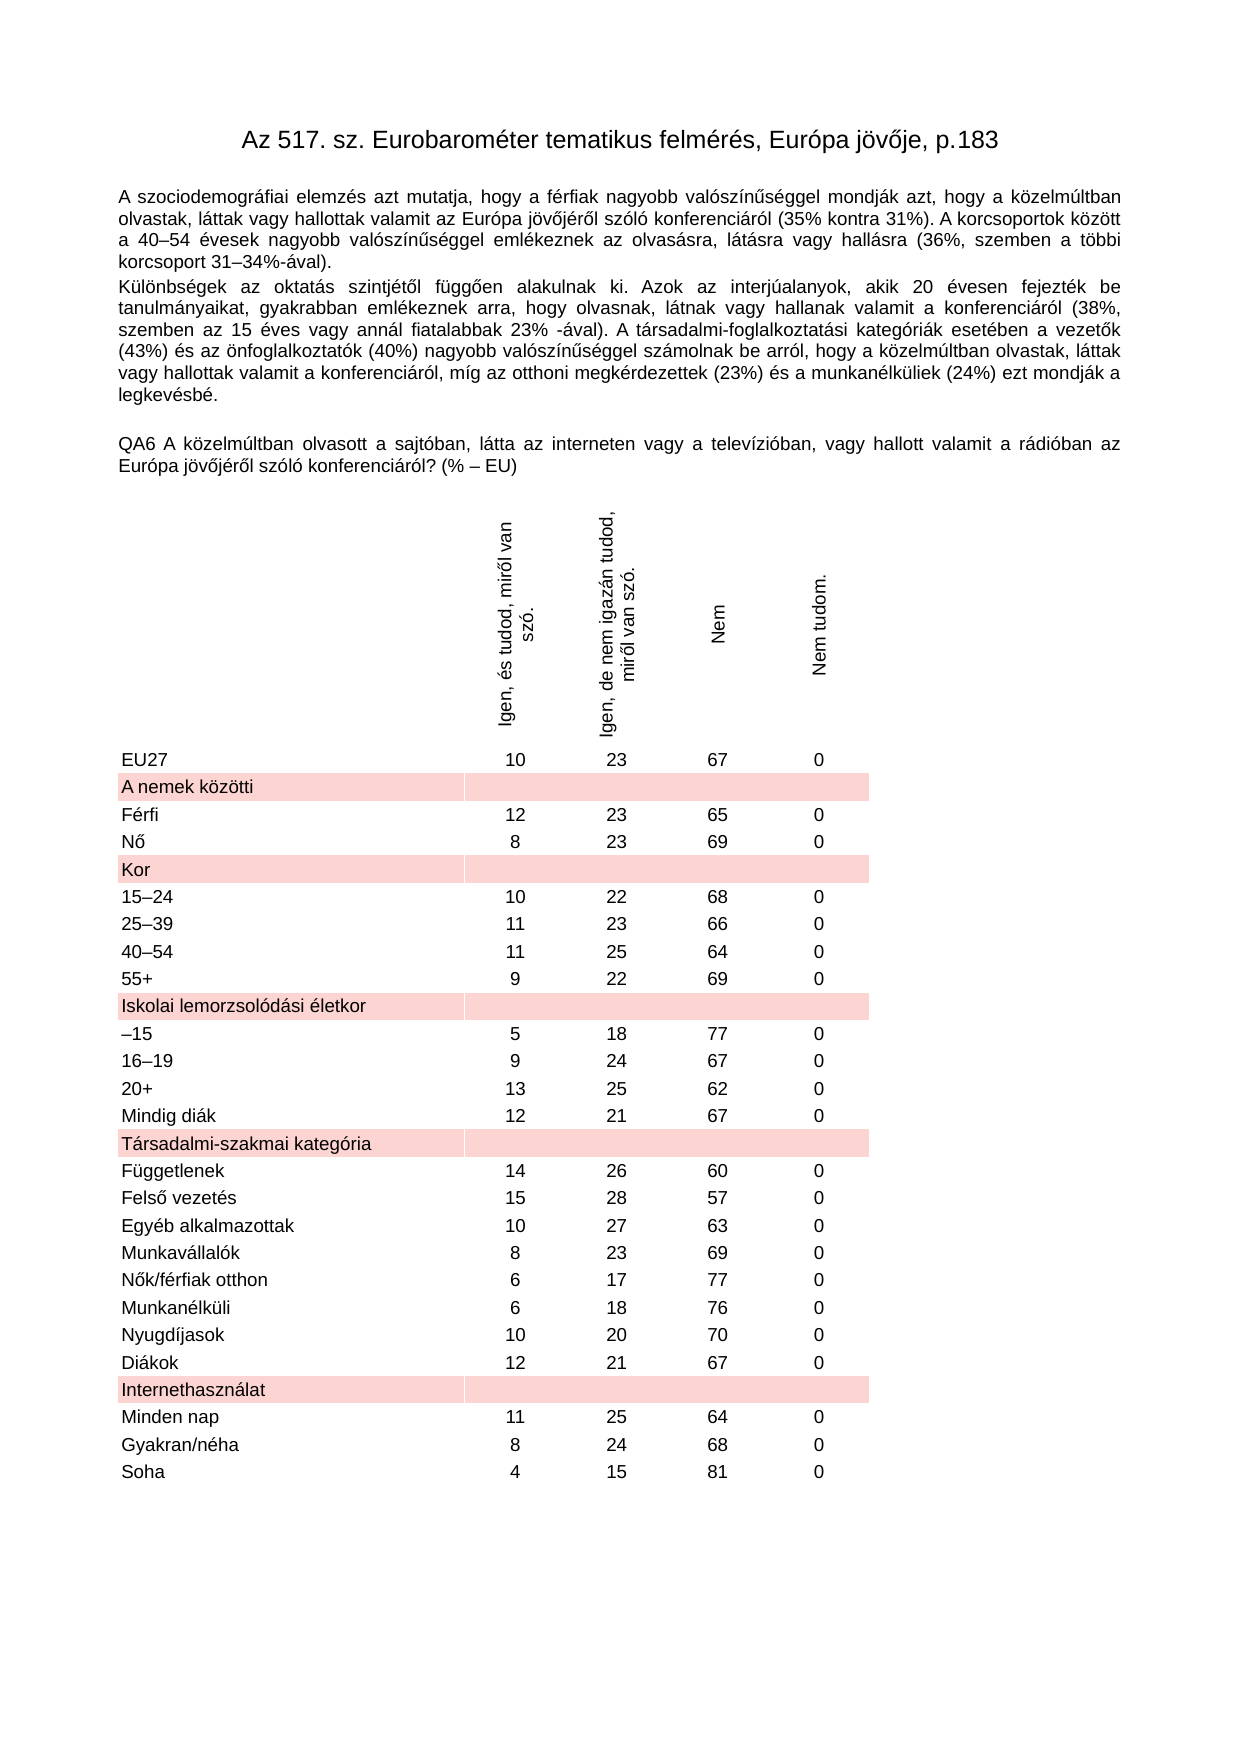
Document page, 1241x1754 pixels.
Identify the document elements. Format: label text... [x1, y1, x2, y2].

table_cell Egyéb alkalmazottak [118, 1212, 464, 1239]
table_cell [465, 773, 566, 801]
table_cell Felső vezetés [118, 1184, 464, 1212]
table_cell 67 [667, 1102, 768, 1129]
table_cell 8 [465, 1239, 566, 1266]
table_cell [667, 1376, 768, 1403]
table_cell 0 [768, 1266, 869, 1294]
table_cell 5 [465, 1020, 566, 1047]
table_cell Társadalmi-szakmai kategória [118, 1129, 464, 1157]
table_cell [465, 993, 566, 1020]
table_cell Diákok [118, 1349, 464, 1376]
table_cell 0 [768, 965, 869, 992]
table_cell 22 [566, 883, 667, 910]
table_cell 21 [566, 1102, 667, 1129]
table_cell 0 [768, 1212, 869, 1239]
table_cell 27 [566, 1212, 667, 1239]
table_cell Nő [118, 828, 464, 855]
table_header Nem tudom. [768, 504, 869, 746]
table_cell 23 [566, 1239, 667, 1266]
table_cell Nők/férfiak otthon [118, 1266, 464, 1294]
text Különbségek az oktatás szintjétől függően alakulnak ki. Azok az interjúalanyok, akik 20 évesen fejezték be tanulmányaikat, gyakrabban emlékeznek arra, hogy olvasnak, látnak vagy hallanak valamit a konferenciáról (38%, szemben az 15 éves vagy annál fiatalabbak 23% -ával). A társadalmi-foglalkoztatási kategóriák esetében a vezetők (43%) és az önfoglalkoztatók (40%) nagyobb valószínűséggel számolnak be arról, hogy a közelmúltban olvastak, láttak vagy hallottak valamit a konferenciáról, míg az otthoni megkérdezettek (23%) és a munkanélküliek (24%) ezt mondják a legkevésbé. [118, 276, 1122, 405]
table_cell 18 [566, 1020, 667, 1047]
table_cell 21 [566, 1349, 667, 1376]
table_cell [768, 1376, 869, 1403]
table_cell 60 [667, 1157, 768, 1184]
table_cell 64 [667, 938, 768, 965]
table_cell Minden nap [118, 1403, 464, 1431]
table_cell 0 [768, 910, 869, 938]
table_cell 0 [768, 1075, 869, 1102]
table_cell 0 [768, 1431, 869, 1458]
table_cell 0 [768, 938, 869, 965]
table_cell 77 [667, 1266, 768, 1294]
table_cell 11 [465, 938, 566, 965]
table_cell 69 [667, 828, 768, 855]
table_cell Nyugdíjasok [118, 1321, 464, 1348]
table_cell 6 [465, 1266, 566, 1294]
table_cell [667, 773, 768, 801]
table_cell 0 [768, 746, 869, 773]
table_cell 67 [667, 1349, 768, 1376]
table_cell 10 [465, 1212, 566, 1239]
table_cell [465, 1129, 566, 1157]
table_cell 0 [768, 1403, 869, 1431]
table_cell 0 [768, 1294, 869, 1321]
table_cell 15–24 [118, 883, 464, 910]
table_cell 68 [667, 1431, 768, 1458]
table_cell [566, 855, 667, 883]
table_cell –15 [118, 1020, 464, 1047]
table_cell 67 [667, 746, 768, 773]
table_cell 63 [667, 1212, 768, 1239]
text QA6 A közelmúltban olvasott a sajtóban, látta az interneten vagy a televízióban, vagy hallott valamit a rádióban az Európa jövőjéről szóló konferenciáról? (% – EU) [118, 433, 1122, 476]
table_cell 25 [566, 938, 667, 965]
table_cell Munkavállalók [118, 1239, 464, 1266]
table_cell 0 [768, 1239, 869, 1266]
table_cell 25 [566, 1403, 667, 1431]
table_cell 62 [667, 1075, 768, 1102]
table_cell Iskolai lemorzsolódási életkor [118, 993, 464, 1020]
table_cell [768, 773, 869, 801]
table_cell [566, 993, 667, 1020]
table_cell 64 [667, 1403, 768, 1431]
table_cell EU27 [118, 746, 464, 773]
table_cell 0 [768, 828, 869, 855]
table_cell 4 [465, 1458, 566, 1486]
table_cell 25–39 [118, 910, 464, 938]
table_cell [768, 993, 869, 1020]
table_cell 24 [566, 1047, 667, 1074]
table_cell [566, 1129, 667, 1157]
table_cell 11 [465, 910, 566, 938]
table_cell 14 [465, 1157, 566, 1184]
table_cell Függetlenek [118, 1157, 464, 1184]
table_cell 0 [768, 883, 869, 910]
table_cell 17 [566, 1266, 667, 1294]
table_cell 55+ [118, 965, 464, 992]
table_cell 15 [566, 1458, 667, 1486]
table_cell 76 [667, 1294, 768, 1321]
table_cell 65 [667, 801, 768, 828]
table_cell 23 [566, 801, 667, 828]
table_cell 11 [465, 1403, 566, 1431]
table_cell 12 [465, 1349, 566, 1376]
table_cell Kor [118, 855, 464, 883]
table_cell 0 [768, 1102, 869, 1129]
table_cell Internethasználat [118, 1376, 464, 1403]
table_cell 8 [465, 1431, 566, 1458]
table_cell 10 [465, 883, 566, 910]
table_cell [465, 855, 566, 883]
table_cell 81 [667, 1458, 768, 1486]
table_header Igen, és tudod, miről van szó. [465, 504, 566, 746]
table_cell Férfi [118, 801, 464, 828]
table_cell [667, 1129, 768, 1157]
table_header [118, 504, 464, 746]
table_cell Mindig diák [118, 1102, 464, 1129]
table_cell 40–54 [118, 938, 464, 965]
table_cell 26 [566, 1157, 667, 1184]
table_cell 16–19 [118, 1047, 464, 1074]
table_cell [667, 993, 768, 1020]
table_cell A nemek közötti [118, 773, 464, 801]
table_cell [667, 855, 768, 883]
table_cell 23 [566, 828, 667, 855]
table_cell 18 [566, 1294, 667, 1321]
table_cell 57 [667, 1184, 768, 1212]
table_cell Soha [118, 1458, 464, 1486]
table_cell 0 [768, 1321, 869, 1348]
table_cell 0 [768, 1020, 869, 1047]
table_cell 8 [465, 828, 566, 855]
table_header Igen, de nem igazán tudod, miről van szó. [566, 504, 667, 746]
table_cell 13 [465, 1075, 566, 1102]
table_cell 10 [465, 746, 566, 773]
table_cell 67 [667, 1047, 768, 1074]
table_cell [566, 1376, 667, 1403]
table_cell 68 [667, 883, 768, 910]
table_cell Gyakran/néha [118, 1431, 464, 1458]
table_cell [465, 1376, 566, 1403]
table_cell 69 [667, 965, 768, 992]
table_cell [768, 855, 869, 883]
table_cell 70 [667, 1321, 768, 1348]
table_cell 0 [768, 1047, 869, 1074]
table_cell 69 [667, 1239, 768, 1266]
text A szociodemográfiai elemzés azt mutatja, hogy a férfiak nagyobb valószínűséggel mondják azt, hogy a közelmúltban olvastak, láttak vagy hallottak valamit az Európa jövőjéről szóló konferenciáról (35% kontra 31%). A korcsoportok között a 40–54 évesek nagyobb valószínűséggel emlékeznek az olvasásra, látásra vagy hallásra (36%, szemben a többi korcsoport 31–34%-ával). [118, 186, 1122, 272]
table_cell 6 [465, 1294, 566, 1321]
table_cell 23 [566, 910, 667, 938]
table_cell 22 [566, 965, 667, 992]
table_cell 9 [465, 1047, 566, 1074]
table_cell 10 [465, 1321, 566, 1348]
table_cell 9 [465, 965, 566, 992]
table_cell 24 [566, 1431, 667, 1458]
table_cell 25 [566, 1075, 667, 1102]
table_cell [768, 1129, 869, 1157]
table_cell [566, 773, 667, 801]
table_cell 12 [465, 801, 566, 828]
table_cell 0 [768, 1349, 869, 1376]
table_cell 28 [566, 1184, 667, 1212]
table_cell 0 [768, 1458, 869, 1486]
table_cell Munkanélküli [118, 1294, 464, 1321]
table_cell 15 [465, 1184, 566, 1212]
table_cell 20+ [118, 1075, 464, 1102]
table_cell 12 [465, 1102, 566, 1129]
table_header Nem [667, 504, 768, 746]
table_cell 0 [768, 801, 869, 828]
table_cell 0 [768, 1184, 869, 1212]
table_cell 20 [566, 1321, 667, 1348]
table_cell 0 [768, 1157, 869, 1184]
table_cell 23 [566, 746, 667, 773]
table_cell 77 [667, 1020, 768, 1047]
table_cell 66 [667, 910, 768, 938]
